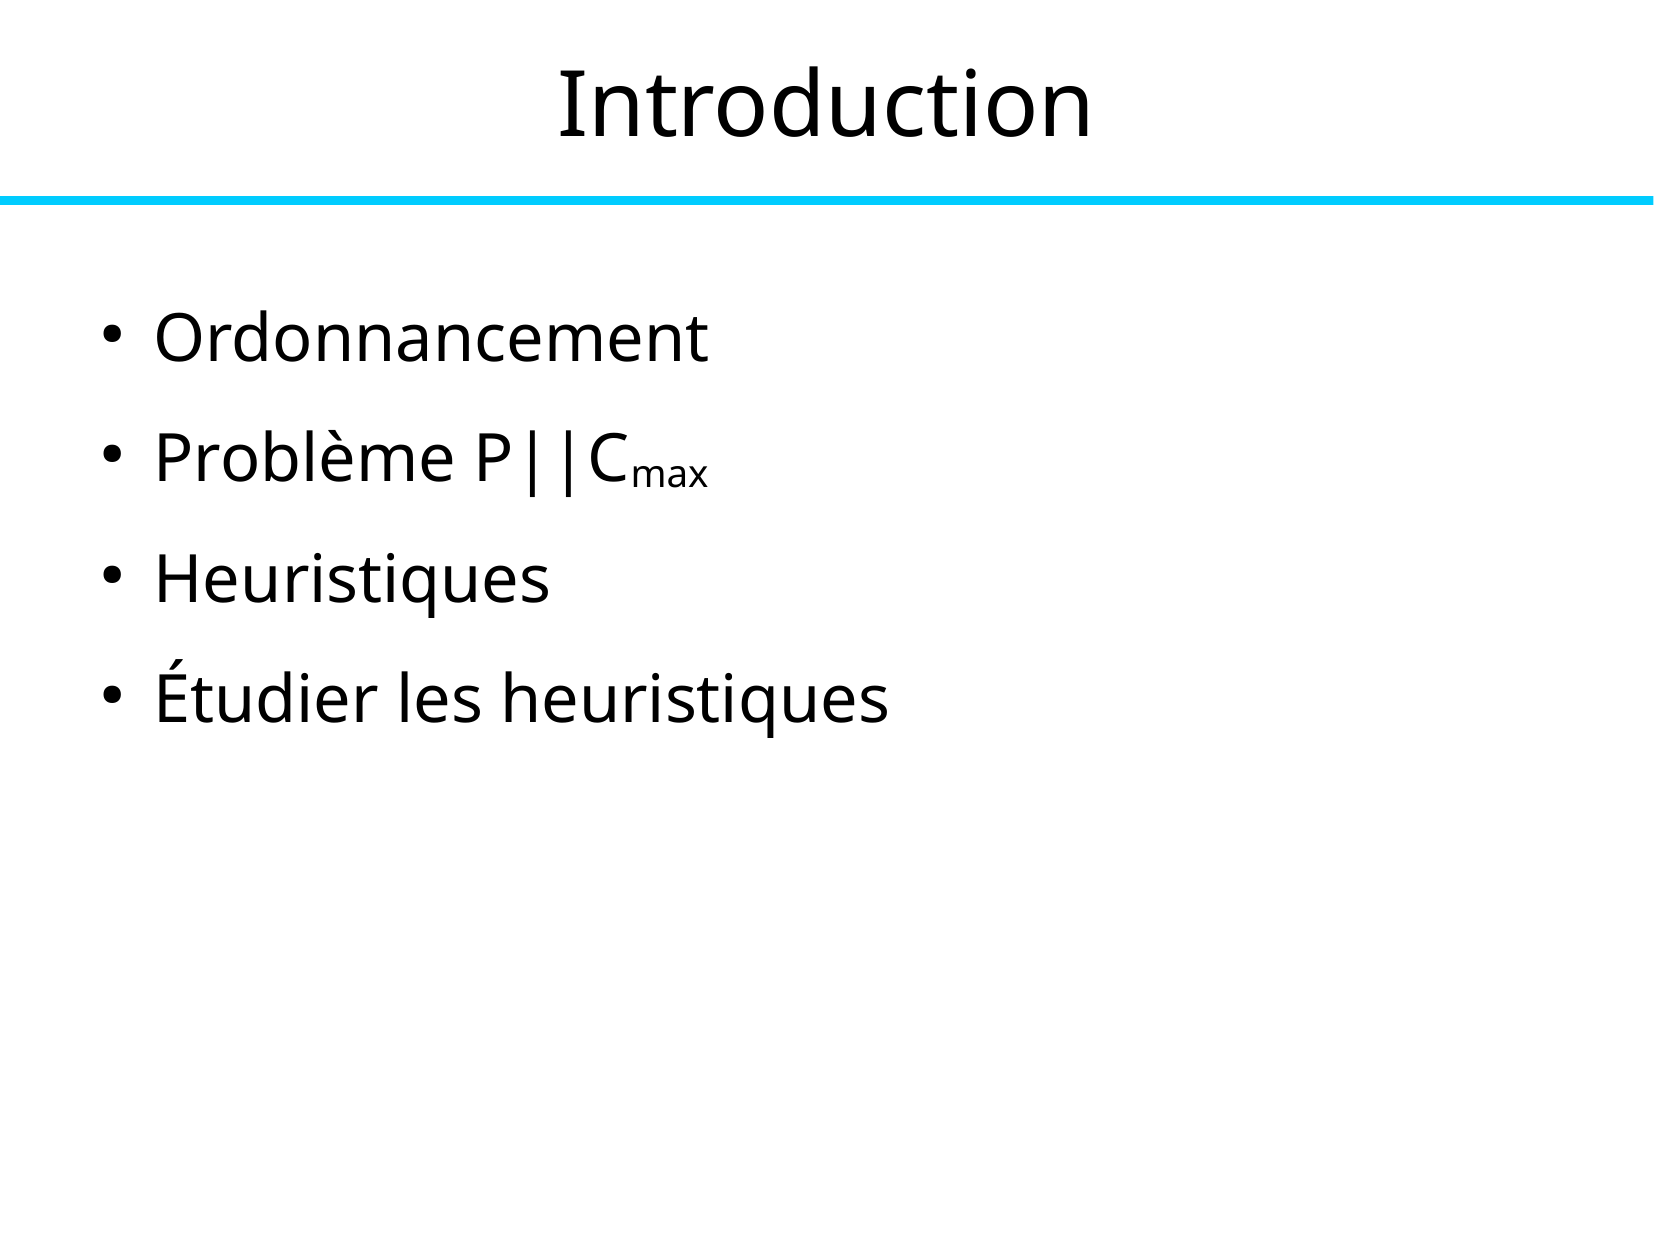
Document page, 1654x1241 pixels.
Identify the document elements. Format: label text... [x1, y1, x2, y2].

title Introduction [82, 31, 1571, 172]
list Ordonnancement Problème P||Cmax Heuristiques Étudier les heuristiques [82, 290, 1571, 1010]
